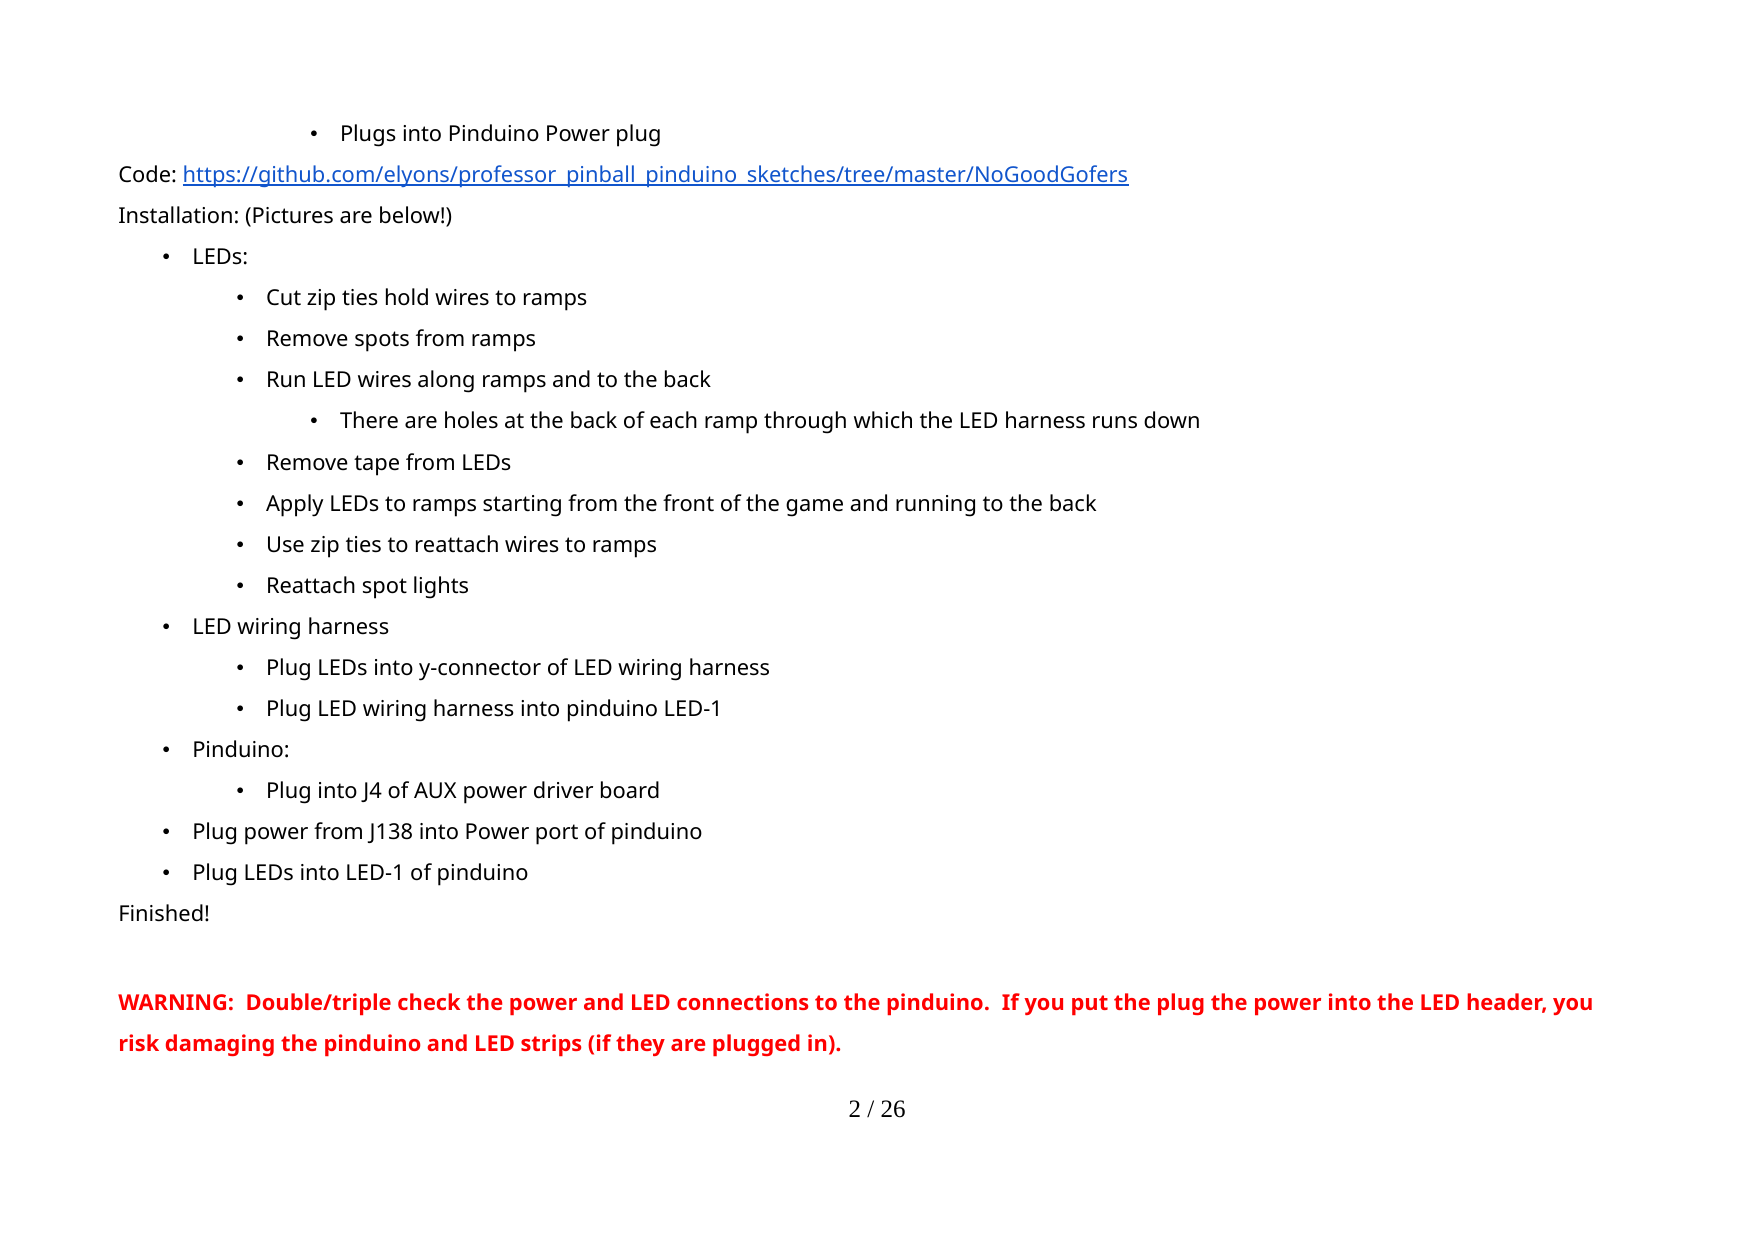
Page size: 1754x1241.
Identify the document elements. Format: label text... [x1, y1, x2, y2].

list Plug LEDs into LED-1 of pinduino [162, 857, 1635, 887]
text Finished! [118, 898, 1635, 928]
list LED wiring harness [162, 611, 1635, 640]
list Remove tape from LEDs [236, 446, 1635, 476]
list Plug power from J138 into Power port of pinduino [162, 816, 1635, 846]
list Plug into J4 of AUX power driver board [236, 775, 1635, 804]
list Cut zip ties hold wires to ramps [236, 282, 1635, 312]
list Plug LED wiring harness into pinduino LED-1 [236, 693, 1635, 722]
text WARNING: Double/triple check the power and LED connections to the pinduino. If you put the plug the power into the LED header, you risk damaging the pinduino and LED strips (if they are plugged in). [118, 987, 1635, 1057]
list Remove spots from ramps [236, 323, 1635, 353]
list Run LED wires along ramps and to the back [236, 364, 1635, 394]
list LEDs: [162, 241, 1635, 271]
list Use zip ties to reattach wires to ramps [236, 528, 1635, 558]
list Pinduino: [162, 734, 1635, 763]
list Reattach spot lights [236, 569, 1635, 599]
list Plug LEDs into y-connector of LED wiring harness [236, 652, 1635, 681]
text Installation: (Pictures are below!) [118, 200, 1635, 230]
text Code: https://github.com/elyons/professor_pinball_pinduino_sketches/tree/master/NoGoodGofers [118, 159, 1635, 189]
list Plugs into Pinduino Power plug [310, 118, 1635, 148]
list Apply LEDs to ramps starting from the front of the game and running to the back [236, 487, 1635, 517]
list There are holes at the back of each ramp through which the LED harness runs down [310, 405, 1635, 435]
